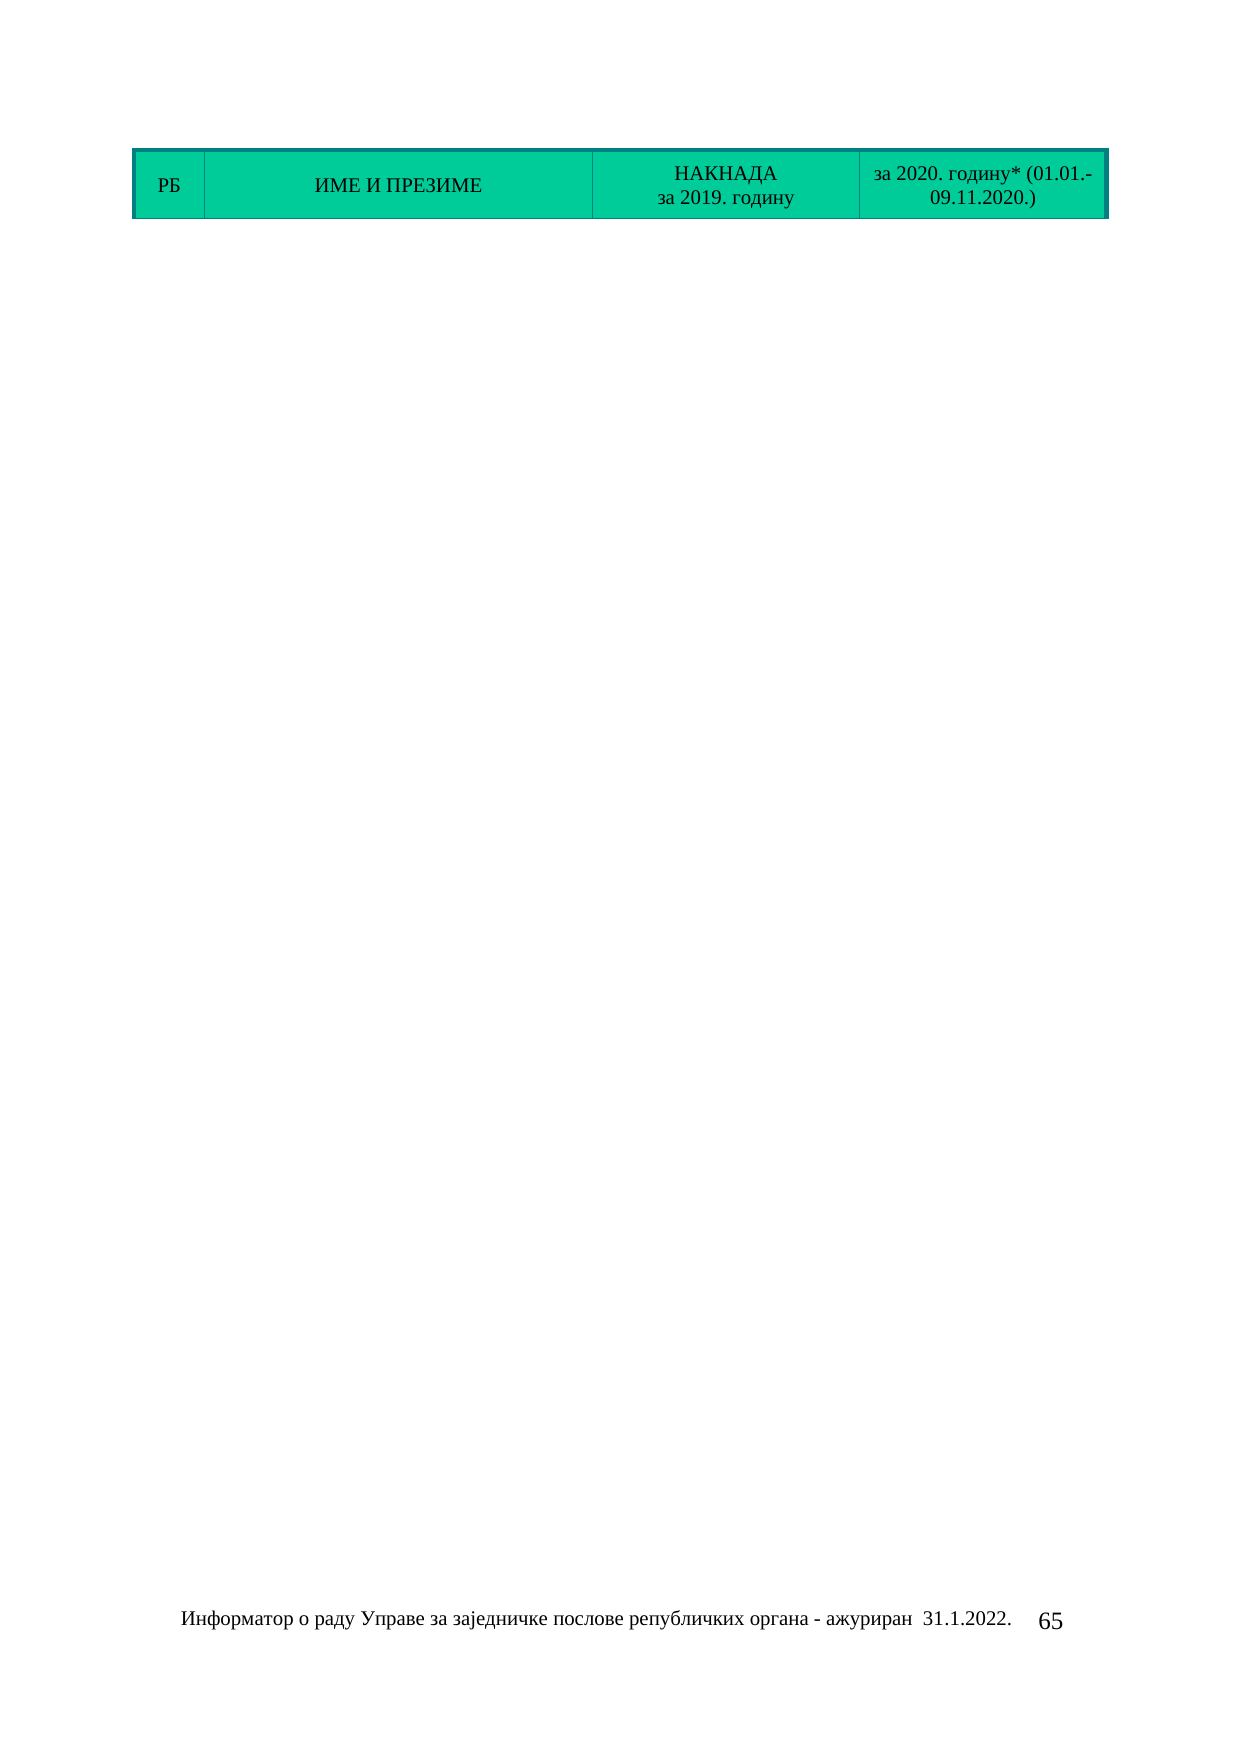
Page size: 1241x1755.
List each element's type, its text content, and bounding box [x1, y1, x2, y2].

table_header за 2020. годину* (01.01.-09.11.2020.) [860, 152, 1104, 218]
table_header ИМЕ И ПРЕЗИМЕ [205, 152, 592, 218]
table_header НАКНАДА за 2019. годину [593, 152, 859, 218]
table_header РБ [136, 152, 204, 218]
